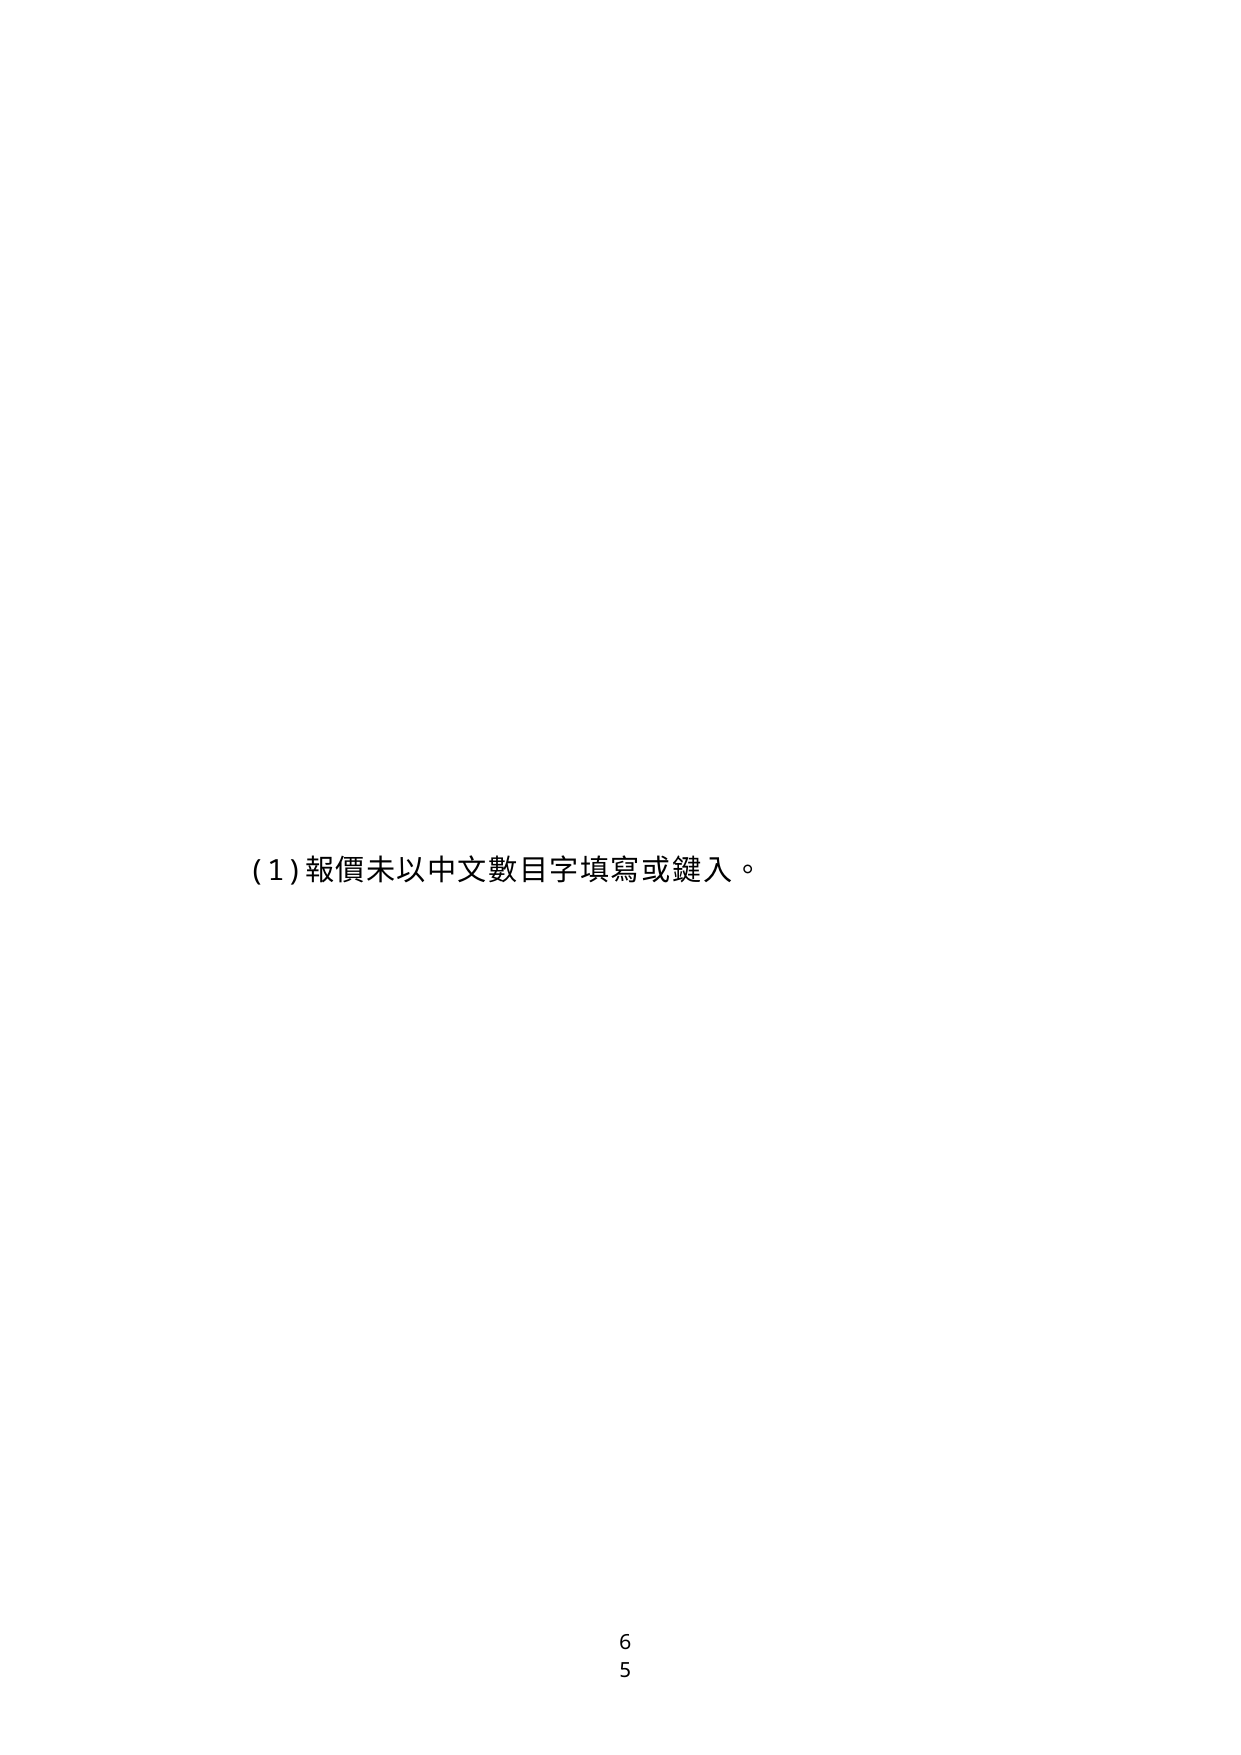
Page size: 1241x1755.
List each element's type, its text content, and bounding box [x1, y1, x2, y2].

text (1)報價未以中文數目字填寫或鍵入。 [248, 826, 1110, 889]
